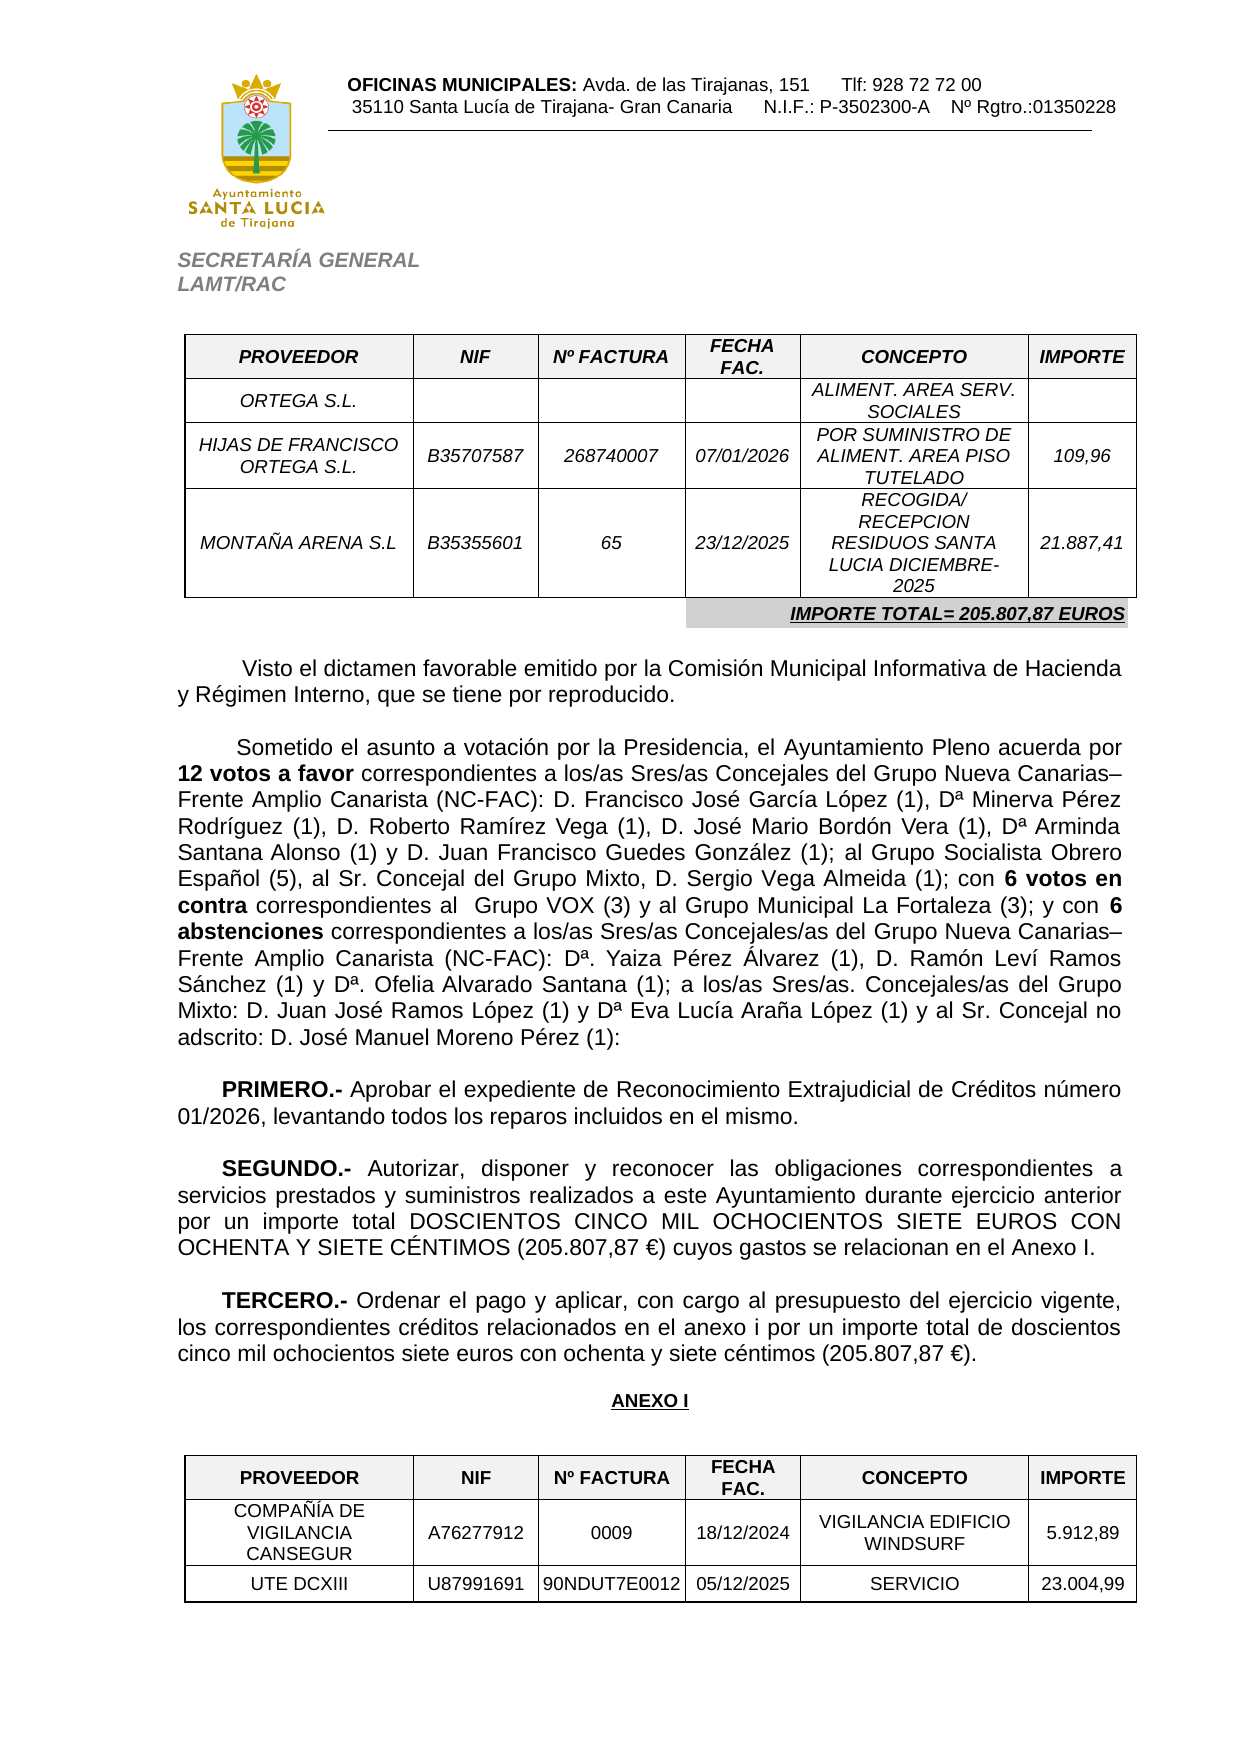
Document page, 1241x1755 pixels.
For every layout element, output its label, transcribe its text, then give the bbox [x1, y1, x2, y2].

table_cell 05/12/2025 [686, 1566, 800, 1601]
table_cell B35707587 [414, 423, 538, 488]
table_header NIF [414, 335, 538, 378]
table_cell [686, 379, 800, 422]
table_cell 23.004,99 [1029, 1566, 1136, 1601]
table_header CONCEPTO [801, 335, 1028, 378]
table_cell ORTEGA S.L. [186, 379, 413, 422]
table_header Nº FACTURA [539, 335, 685, 378]
table_cell [185, 598, 414, 628]
table_cell VIGILANCIA EDIFICIO WINDSURF [801, 1500, 1028, 1565]
table_cell [1029, 379, 1136, 422]
table_cell IMPORTE TOTAL= 205.807,87 EUROS [686, 598, 1128, 628]
table_cell 21.887,41 [1029, 489, 1136, 597]
table_cell ALIMENT. AREA SERV. SOCIALES [801, 379, 1028, 422]
table_header NIF [414, 1456, 538, 1499]
table_cell [1129, 598, 1137, 628]
text SEGUNDO.- Autorizar, disponer y reconocer las obligaciones correspondientes a servicios prestados y suministros realizados a este Ayuntamiento durante ejercicio anterior por un importe total DOSCIENTOS CINCO MIL OCHOCIENTOS SIETE EUROS CON OCHENTA Y SIETE CÉNTIMOS (205.807,87 €) cuyos gastos se relacionan en el Anexo I. [177, 1155, 1122, 1261]
table_header FECHA FAC. [686, 335, 800, 378]
table_header IMPORTE [1029, 335, 1136, 378]
table_cell 65 [539, 489, 685, 597]
table_cell B35355601 [414, 489, 538, 597]
table_header IMPORTE [1029, 1456, 1136, 1499]
text ANEXO I [177, 1390, 1122, 1412]
table_cell [414, 379, 538, 422]
table_cell COMPAÑÍA DE VIGILANCIA CANSEGUR [186, 1500, 413, 1565]
table_header FECHA FAC. [686, 1456, 800, 1499]
table_header PROVEEDOR [186, 335, 413, 378]
table_cell 23/12/2025 [686, 489, 800, 597]
table_cell [539, 379, 685, 422]
text PRIMERO.- Aprobar el expediente de Reconocimiento Extrajudicial de Créditos número 01/2026, levantando todos los reparos incluidos en el mismo. [177, 1076, 1122, 1129]
table_header CONCEPTO [801, 1456, 1028, 1499]
table_header Nº FACTURA [539, 1456, 685, 1499]
table_cell 07/01/2026 [686, 423, 800, 488]
table_cell MONTAÑA ARENA S.L [186, 489, 413, 597]
table_cell [414, 598, 538, 628]
table_cell 5.912,89 [1029, 1500, 1136, 1565]
table_cell SERVICIO [801, 1566, 1028, 1601]
table_cell 0009 [539, 1500, 685, 1565]
table_cell 90NDUT7E0012 [539, 1566, 685, 1601]
table_cell HIJAS DE FRANCISCO ORTEGA S.L. [186, 423, 413, 488]
table_cell [538, 598, 686, 628]
text TERCERO.- Ordenar el pago y aplicar, con cargo al presupuesto del ejercicio vigente, los correspondientes créditos relacionados en el anexo i por un importe total de doscientos cinco mil ochocientos siete euros con ochenta y siete céntimos (205.807,87 €). [177, 1287, 1122, 1366]
table_cell POR SUMINISTRO DE ALIMENT. AREA PISO TUTELADO [801, 423, 1028, 488]
table_cell 18/12/2024 [686, 1500, 800, 1565]
text Visto el dictamen favorable emitido por la Comisión Municipal Informativa de Hacienda y Régimen Interno, que se tiene por reproducido. [177, 654, 1122, 707]
table_cell RECOGIDA/RECEPCION RESIDUOS SANTA LUCIA DICIEMBRE-2025 [801, 489, 1028, 597]
table_header PROVEEDOR [186, 1456, 413, 1499]
table_cell 268740007 [539, 423, 685, 488]
table_cell A76277912 [414, 1500, 538, 1565]
table_cell U87991691 [414, 1566, 538, 1601]
table_cell 109,96 [1029, 423, 1136, 488]
text Sometido el asunto a votación por la Presidencia, el Ayuntamiento Pleno acuerda por 12 votos a favor correspondientes a los/as Sres/as Concejales del Grupo Nueva Canarias–Frente Amplio Canarista (NC-FAC): D. Francisco José García López (1), Dª Minerva Pérez Rodríguez (1), D. Roberto Ramírez Vega (1), D. José Mario Bordón Vera (1), Dª Arminda Santana Alonso (1) y D. Juan Francisco Guedes González (1); al Grupo Socialista Obrero Español (5), al Sr. Concejal del Grupo Mixto, D. Sergio Vega Almeida (1); con 6 votos en contra correspondientes al Grupo VOX (3) y al Grupo Municipal La Fortaleza (3); y con 6 abstenciones correspondientes a los/as Sres/as Concejales/as del Grupo Nueva Canarias–Frente Amplio Canarista (NC-FAC): Dª. Yaiza Pérez Álvarez (1), D. Ramón Leví Ramos Sánchez (1) y Dª. Ofelia Alvarado Santana (1); a los/as Sres/as. Concejales/as del Grupo Mixto: D. Juan José Ramos López (1) y Dª Eva Lucía Araña López (1) y al Sr. Concejal no adscrito: D. José Manuel Moreno Pérez (1): [177, 734, 1122, 1050]
table_cell UTE DCXIII [186, 1566, 413, 1601]
